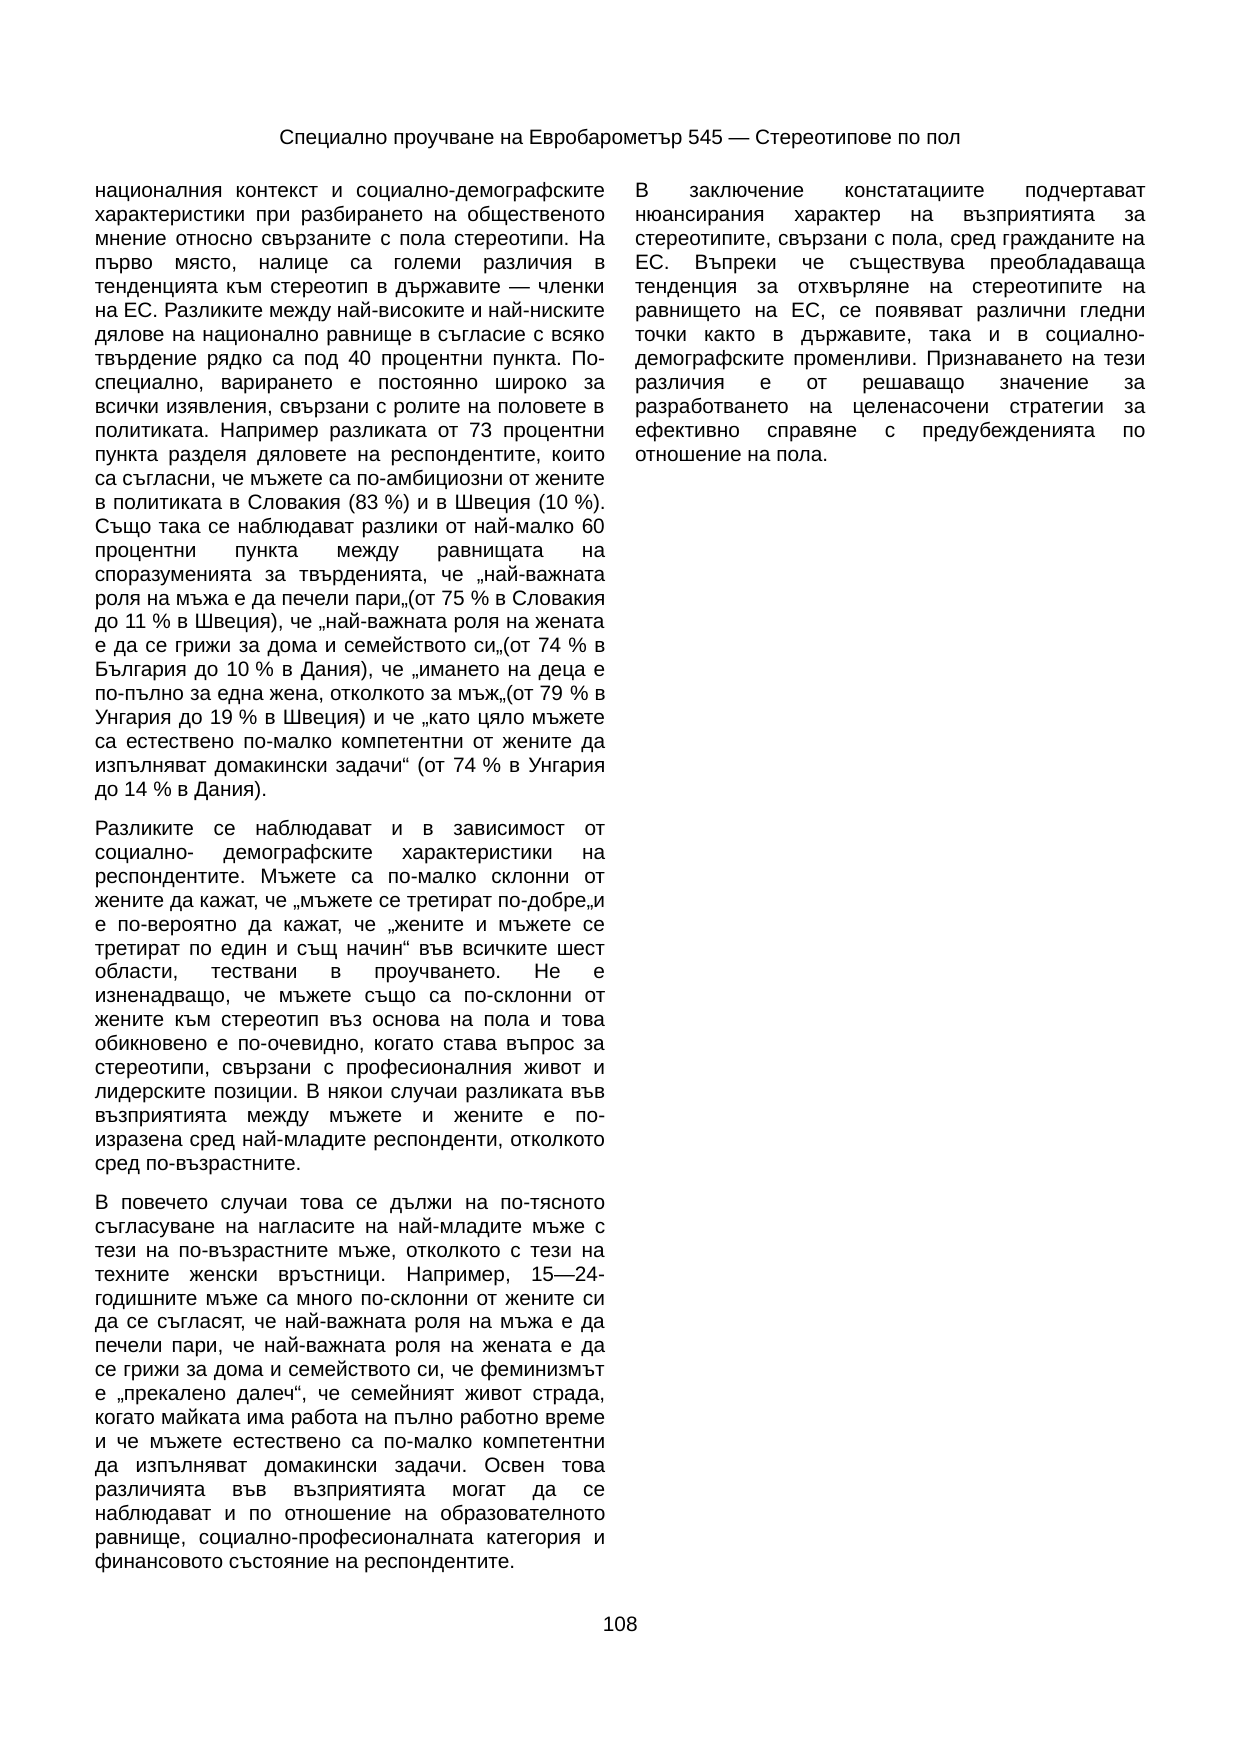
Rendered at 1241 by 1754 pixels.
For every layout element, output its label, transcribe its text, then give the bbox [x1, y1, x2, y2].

text В заключение констатациите подчертават нюансирания характер на възприятията за стереотипите, свързани с пола, сред гражданите на ЕС. Въпреки че съществува преобладаваща тенденция за отхвърляне на стереотипите на равнището на ЕС, се появяват различни гледни точки както в държавите, така и в социално-демографските променливи. Признаването на тези различия е от решаващо значение за разработването на целенасочени стратегии за ефективно справяне с предубежденията по отношение на пола. [635, 178, 1146, 466]
text националния контекст и социално-демографските характеристики при разбирането на общественото мнение относно свързаните с пола стереотипи. На първо място, налице са големи различия в тенденцията към стереотип в държавите — членки на ЕС. Разликите между най-високите и най-ниските дялове на национално равнище в съгласие с всяко твърдение рядко са под 40 процентни пункта. По-специално, варирането е постоянно широко за всички изявления, свързани с ролите на половете в политиката. Например разликата от 73 процентни пункта разделя дяловете на респондентите, които са съгласни, че мъжете са по-амбициозни от жените в политиката в Словакия (83 %) и в Швеция (10 %). Също така се наблюдават разлики от най-малко 60 процентни пункта между равнищата на споразуменията за твърденията, че „най-важната роля на мъжа е да печели пари„(от 75 % в Словакия до 11 % в Швеция), че „най-важната роля на жената е да се грижи за дома и семейството си„(от 74 % в България до 10 % в Дания), че „имането на деца е по-пълно за една жена, отколкото за мъж„(от 79 % в Унгария до 19 % в Швеция) и че „като цяло мъжете са естествено по-малко компетентни от жените да изпълняват домакински задачи“ (от 74 % в Унгария до 14 % в Дания). [94, 178, 605, 801]
text Разликите се наблюдават и в зависимост от социално- демографските характеристики на респондентите. Мъжете са по-малко склонни от жените да кажат, че „мъжете се третират по-добре„и е по-вероятно да кажат, че „жените и мъжете се третират по един и същ начин“ във всичките шест области, тествани в проучването. Не е изненадващо, че мъжете също са по-склонни от жените към стереотип въз основа на пола и това обикновено е по-очевидно, когато става въпрос за стереотипи, свързани с професионалния живот и лидерските позиции. В някои случаи разликата във възприятията между мъжете и жените е по-изразена сред най-младите респонденти, отколкото сред по-възрастните. [94, 816, 605, 1175]
text В повечето случаи това се дължи на по-тясното съгласуване на нагласите на най-младите мъже с тези на по-възрастните мъже, отколкото с тези на техните женски връстници. Например, 15—24-годишните мъже са много по-склонни от жените си да се съгласят, че най-важната роля на мъжа е да печели пари, че най-важната роля на жената е да се грижи за дома и семейството си, че феминизмът е „прекалено далеч“, че семейният живот страда, когато майката има работа на пълно работно време и че мъжете естествено са по-малко компетентни да изпълняват домакински задачи. Освен това различията във възприятията могат да се наблюдават и по отношение на образователното равнище, социално-професионалната категория и финансовото състояние на респондентите. [94, 1189, 605, 1573]
